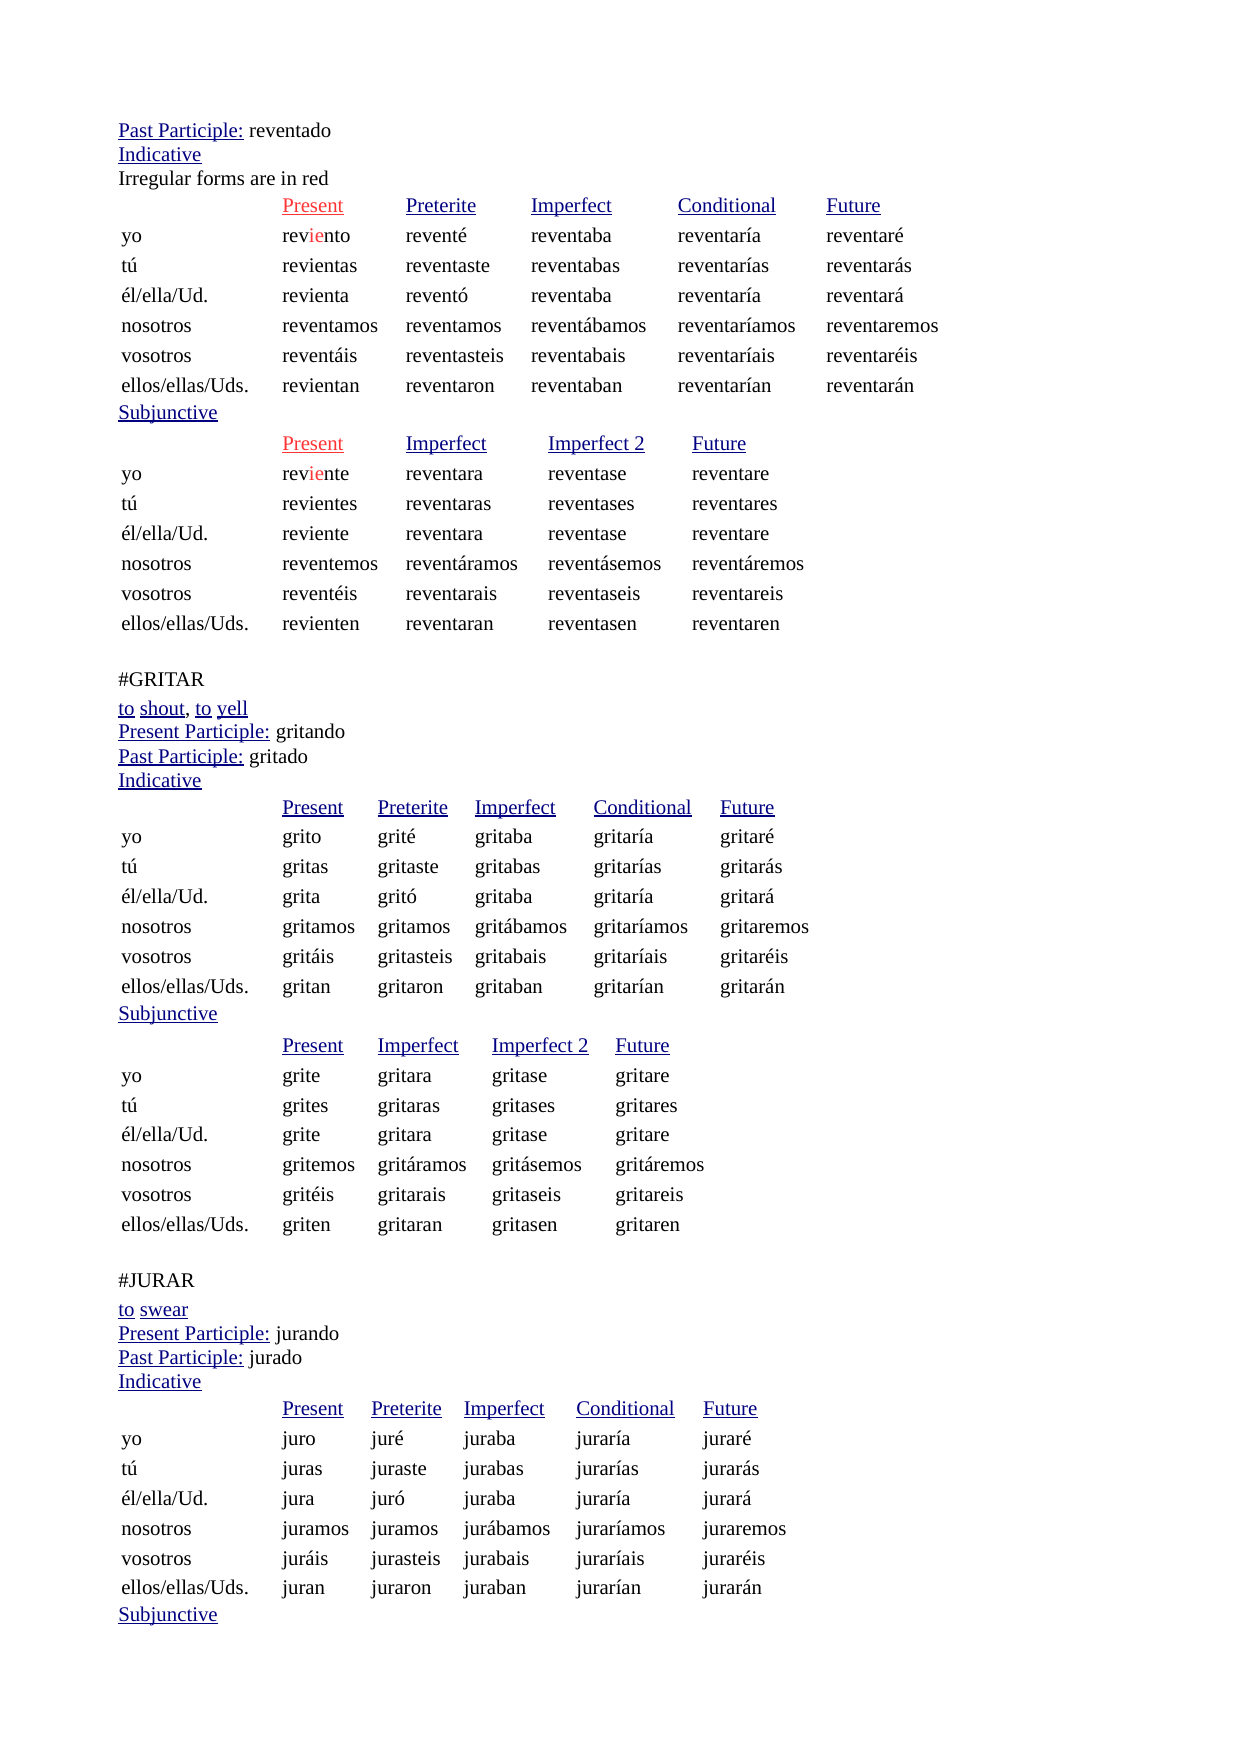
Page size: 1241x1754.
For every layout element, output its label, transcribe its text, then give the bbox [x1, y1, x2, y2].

text Subjunctive [118, 1001, 1122, 1025]
table_cell reventabais [528, 340, 675, 370]
table_cell gritará [717, 881, 836, 911]
table_cell gritaríais [590, 941, 717, 971]
table_header Present [279, 429, 403, 458]
table_cell gritásemos [489, 1149, 612, 1179]
table_cell reventareis [689, 578, 836, 608]
table_cell juraré [700, 1423, 812, 1453]
table_cell juras [279, 1453, 368, 1483]
table_cell tú [118, 250, 279, 280]
table_cell gritas [279, 851, 374, 881]
table_cell yo [118, 822, 279, 851]
table_cell grite [279, 1120, 374, 1149]
table_header Present [279, 1393, 368, 1423]
table_cell vosotros [118, 578, 279, 608]
table_cell reventarán [823, 370, 970, 399]
table_cell griten [279, 1209, 374, 1239]
table_cell gritarían [590, 971, 717, 1001]
table_cell jurarán [700, 1573, 812, 1602]
table_cell ellos/ellas/Uds. [118, 1209, 279, 1239]
table_cell gritarías [590, 851, 717, 881]
text Indicative [118, 142, 1122, 166]
table_cell gritase [489, 1060, 612, 1089]
table_cell nosotros [118, 548, 279, 578]
table_cell reventara [403, 458, 545, 488]
table_cell juraría [573, 1423, 700, 1453]
table_cell juramos [368, 1513, 461, 1542]
table_header Imperfect 2 [489, 1030, 612, 1060]
table_cell gritasen [489, 1209, 612, 1239]
table_cell vosotros [118, 1543, 279, 1572]
table_cell ellos/ellas/Uds. [118, 971, 279, 1001]
table_cell gritamos [279, 911, 374, 941]
table_cell yo [118, 458, 279, 488]
table_cell nosotros [118, 310, 279, 340]
table_cell reventaba [528, 220, 675, 250]
table_cell reventare [689, 518, 836, 548]
table_header [118, 1393, 279, 1423]
text to swear [118, 1297, 1122, 1321]
table_cell gritan [279, 971, 374, 1001]
table_cell gritábamos [472, 911, 590, 941]
table_header Conditional [573, 1393, 700, 1423]
table_cell gritéis [279, 1179, 374, 1209]
table_cell tú [118, 488, 279, 518]
table_cell reventaran [403, 608, 545, 638]
table_cell reventáramos [403, 548, 545, 578]
table_cell gritaba [472, 822, 590, 851]
table_header Conditional [590, 792, 717, 822]
table_cell nosotros [118, 1513, 279, 1542]
table_cell él/ella/Ud. [118, 280, 279, 310]
text to shout, to yell [118, 695, 1122, 719]
table_cell gritaseis [489, 1179, 612, 1209]
table_cell gritaba [472, 881, 590, 911]
table_cell reventaremos [823, 310, 970, 340]
table_cell él/ella/Ud. [118, 1483, 279, 1513]
table_cell ellos/ellas/Uds. [118, 608, 279, 638]
table_cell vosotros [118, 340, 279, 370]
table_cell reventásemos [545, 548, 689, 578]
table_cell ellos/ellas/Uds. [118, 370, 279, 399]
table_cell él/ella/Ud. [118, 1120, 279, 1149]
table_cell grites [279, 1090, 374, 1119]
table_cell nosotros [118, 911, 279, 941]
table_cell reventarais [403, 578, 545, 608]
table_header Preterite [375, 792, 472, 822]
table_cell reventáremos [689, 548, 836, 578]
table_cell ellos/ellas/Uds. [118, 1573, 279, 1602]
table_cell reventaste [403, 250, 528, 280]
table_cell revienta [279, 280, 403, 310]
table_cell juraba [461, 1423, 573, 1453]
table_cell revientes [279, 488, 403, 518]
table_header Present [279, 190, 403, 220]
table_cell él/ella/Ud. [118, 881, 279, 911]
table_cell reventaríamos [675, 310, 823, 340]
table_cell vosotros [118, 941, 279, 971]
table_cell reventabas [528, 250, 675, 280]
table_cell reventaron [403, 370, 528, 399]
table_cell reventaréis [823, 340, 970, 370]
text #GRITAR [118, 667, 1122, 691]
table_cell tú [118, 1090, 279, 1119]
table_cell reviente [279, 458, 403, 488]
table_cell revientan [279, 370, 403, 399]
table_cell jurarías [573, 1453, 700, 1483]
table_cell juraréis [700, 1543, 812, 1572]
table_cell juró [368, 1483, 461, 1513]
table_cell él/ella/Ud. [118, 518, 279, 548]
table_cell jurarás [700, 1453, 812, 1483]
table_header Future [700, 1393, 812, 1423]
table_cell gritaran [375, 1209, 489, 1239]
table_cell gritases [489, 1090, 612, 1119]
table_cell juramos [279, 1513, 368, 1542]
table_header Imperfect [375, 1030, 489, 1060]
text Past Participle: reventado [118, 118, 1122, 142]
table_cell reventará [823, 280, 970, 310]
table_cell gritarás [717, 851, 836, 881]
text Irregular forms are in red [118, 166, 1122, 190]
table_cell revienten [279, 608, 403, 638]
table_cell reventábamos [528, 310, 675, 340]
table_cell yo [118, 1423, 279, 1453]
text Past Participle: jurado [118, 1345, 1122, 1369]
table_header Imperfect [528, 190, 675, 220]
table_cell gritareis [612, 1179, 731, 1209]
table_cell jurará [700, 1483, 812, 1513]
table_cell juraremos [700, 1513, 812, 1542]
table_cell juraría [573, 1483, 700, 1513]
table_header Future [717, 792, 836, 822]
table_cell grito [279, 822, 374, 851]
table_cell reventasen [545, 608, 689, 638]
table_cell reventéis [279, 578, 403, 608]
table_cell reventáis [279, 340, 403, 370]
table_header [118, 190, 279, 220]
table_cell yo [118, 1060, 279, 1089]
table_cell gritó [375, 881, 472, 911]
table_header [118, 1030, 279, 1060]
table_cell gritara [375, 1120, 489, 1149]
table_cell reventemos [279, 548, 403, 578]
table_cell reventaría [675, 280, 823, 310]
table_cell juré [368, 1423, 461, 1453]
table_cell reviente [279, 518, 403, 548]
table_cell gritaban [472, 971, 590, 1001]
table_cell jurábamos [461, 1513, 573, 1542]
table_cell juráis [279, 1543, 368, 1572]
table_header Preterite [403, 190, 528, 220]
text Present Participle: gritando [118, 719, 1122, 743]
table_cell gritemos [279, 1149, 374, 1179]
table_cell gritase [489, 1120, 612, 1149]
table_cell gritaré [717, 822, 836, 851]
text Subjunctive [118, 1602, 1122, 1626]
table_header Future [823, 190, 970, 220]
table_header Present [279, 792, 374, 822]
table_cell vosotros [118, 1179, 279, 1209]
table_cell gritaría [590, 881, 717, 911]
table_cell juraste [368, 1453, 461, 1483]
table_cell juraríais [573, 1543, 700, 1572]
table_cell gritabais [472, 941, 590, 971]
table_cell revientas [279, 250, 403, 280]
table_cell jura [279, 1483, 368, 1513]
table_cell gritaremos [717, 911, 836, 941]
table_cell juro [279, 1423, 368, 1453]
table_header Present [279, 1030, 374, 1060]
table_cell gritaras [375, 1090, 489, 1119]
table_cell grité [375, 822, 472, 851]
table_cell gritara [375, 1060, 489, 1089]
table_cell reventamos [279, 310, 403, 340]
table_cell reventase [545, 518, 689, 548]
table_cell reventarían [675, 370, 823, 399]
text Past Participle: gritado [118, 743, 1122, 768]
table_cell reventarías [675, 250, 823, 280]
table_cell juraron [368, 1573, 461, 1602]
table_cell tú [118, 1453, 279, 1483]
table_cell reviento [279, 220, 403, 250]
table_cell reventaríais [675, 340, 823, 370]
table_cell reventaras [403, 488, 545, 518]
text Present Participle: jurando [118, 1321, 1122, 1345]
table_cell gritaríamos [590, 911, 717, 941]
table_header Future [689, 429, 836, 458]
table_cell reventases [545, 488, 689, 518]
text Indicative [118, 768, 1122, 792]
table_cell gritáis [279, 941, 374, 971]
table_cell reventaba [528, 280, 675, 310]
table_cell reventara [403, 518, 545, 548]
table_cell grita [279, 881, 374, 911]
table_cell gritabas [472, 851, 590, 881]
table_cell reventaré [823, 220, 970, 250]
table_cell juraban [461, 1573, 573, 1602]
table_cell jurarían [573, 1573, 700, 1602]
table_cell reventó [403, 280, 528, 310]
table_header [118, 429, 279, 458]
table_cell reventasteis [403, 340, 528, 370]
table_cell reventaban [528, 370, 675, 399]
table_cell nosotros [118, 1149, 279, 1179]
table_header [118, 792, 279, 822]
table_cell gritáramos [375, 1149, 489, 1179]
table_cell juraríamos [573, 1513, 700, 1542]
table_cell gritare [612, 1060, 731, 1089]
table_cell reventé [403, 220, 528, 250]
table_cell gritarán [717, 971, 836, 1001]
table_cell reventares [689, 488, 836, 518]
table_cell reventamos [403, 310, 528, 340]
table_cell yo [118, 220, 279, 250]
table_cell gritaren [612, 1209, 731, 1239]
table_header Preterite [368, 1393, 461, 1423]
table_header Imperfect [403, 429, 545, 458]
text Indicative [118, 1369, 1122, 1393]
table_cell gritasteis [375, 941, 472, 971]
table_cell reventaren [689, 608, 836, 638]
table_cell gritares [612, 1090, 731, 1119]
table_cell reventaseis [545, 578, 689, 608]
table_cell reventase [545, 458, 689, 488]
table_header Imperfect 2 [545, 429, 689, 458]
table_cell reventare [689, 458, 836, 488]
table_header Imperfect [461, 1393, 573, 1423]
table_header Future [612, 1030, 731, 1060]
table_cell juraba [461, 1483, 573, 1513]
table_cell grite [279, 1060, 374, 1089]
table_cell gritare [612, 1120, 731, 1149]
table_cell jurabas [461, 1453, 573, 1483]
table_cell gritaste [375, 851, 472, 881]
table_cell jurabais [461, 1543, 573, 1572]
table_cell gritaron [375, 971, 472, 1001]
table_cell gritamos [375, 911, 472, 941]
table_cell gritaréis [717, 941, 836, 971]
text Subjunctive [118, 399, 1122, 424]
table_cell gritaría [590, 822, 717, 851]
table_cell tú [118, 851, 279, 881]
table_header Conditional [675, 190, 823, 220]
table_cell reventarás [823, 250, 970, 280]
table_header Imperfect [472, 792, 590, 822]
table_cell jurasteis [368, 1543, 461, 1572]
table_cell reventaría [675, 220, 823, 250]
text #JURAR [118, 1268, 1122, 1292]
table_cell juran [279, 1573, 368, 1602]
table_cell gritarais [375, 1179, 489, 1209]
table_cell gritáremos [612, 1149, 731, 1179]
